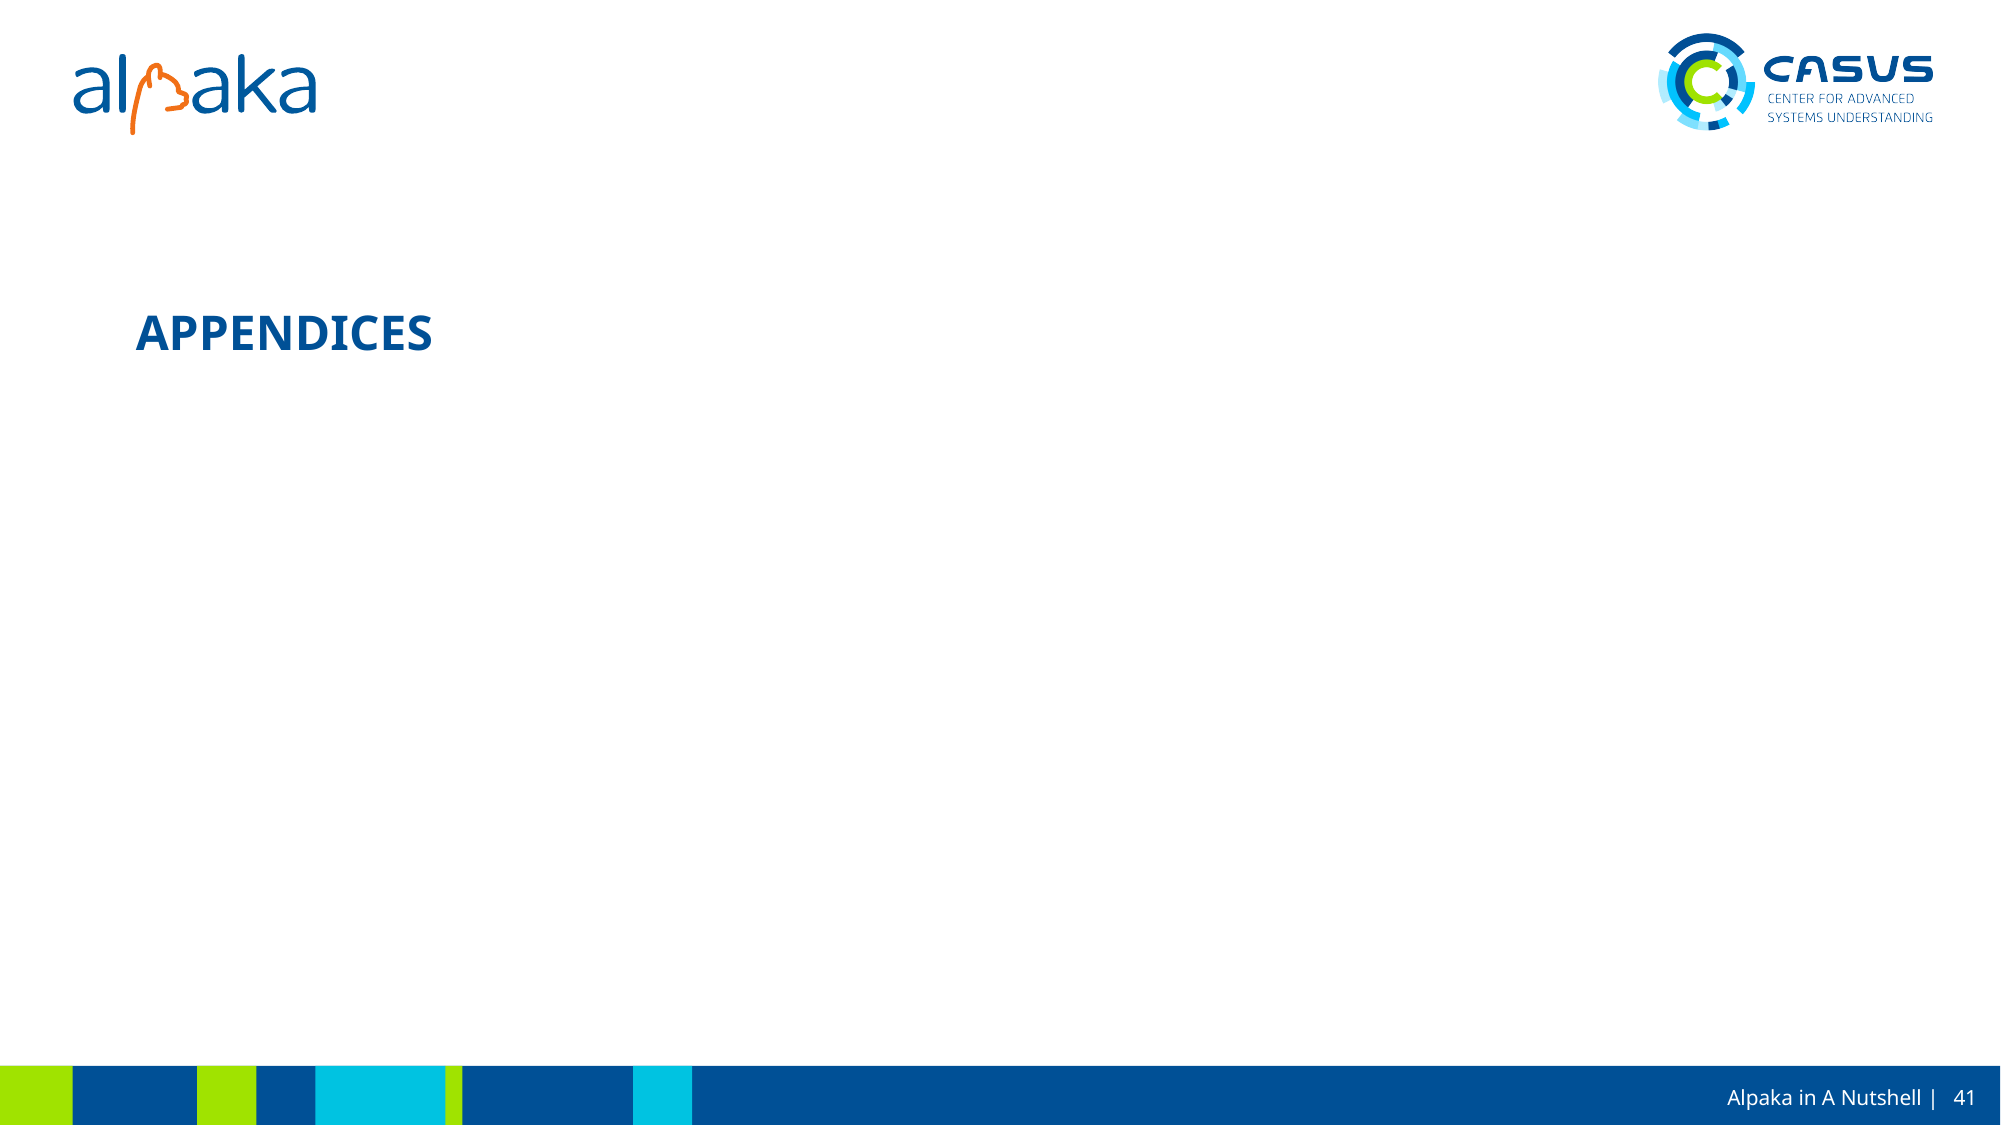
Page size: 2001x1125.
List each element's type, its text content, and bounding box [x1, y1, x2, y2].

picture [1658, 33, 1933, 131]
picture [72, 53, 317, 136]
title APPENDICES [135, 298, 1684, 367]
